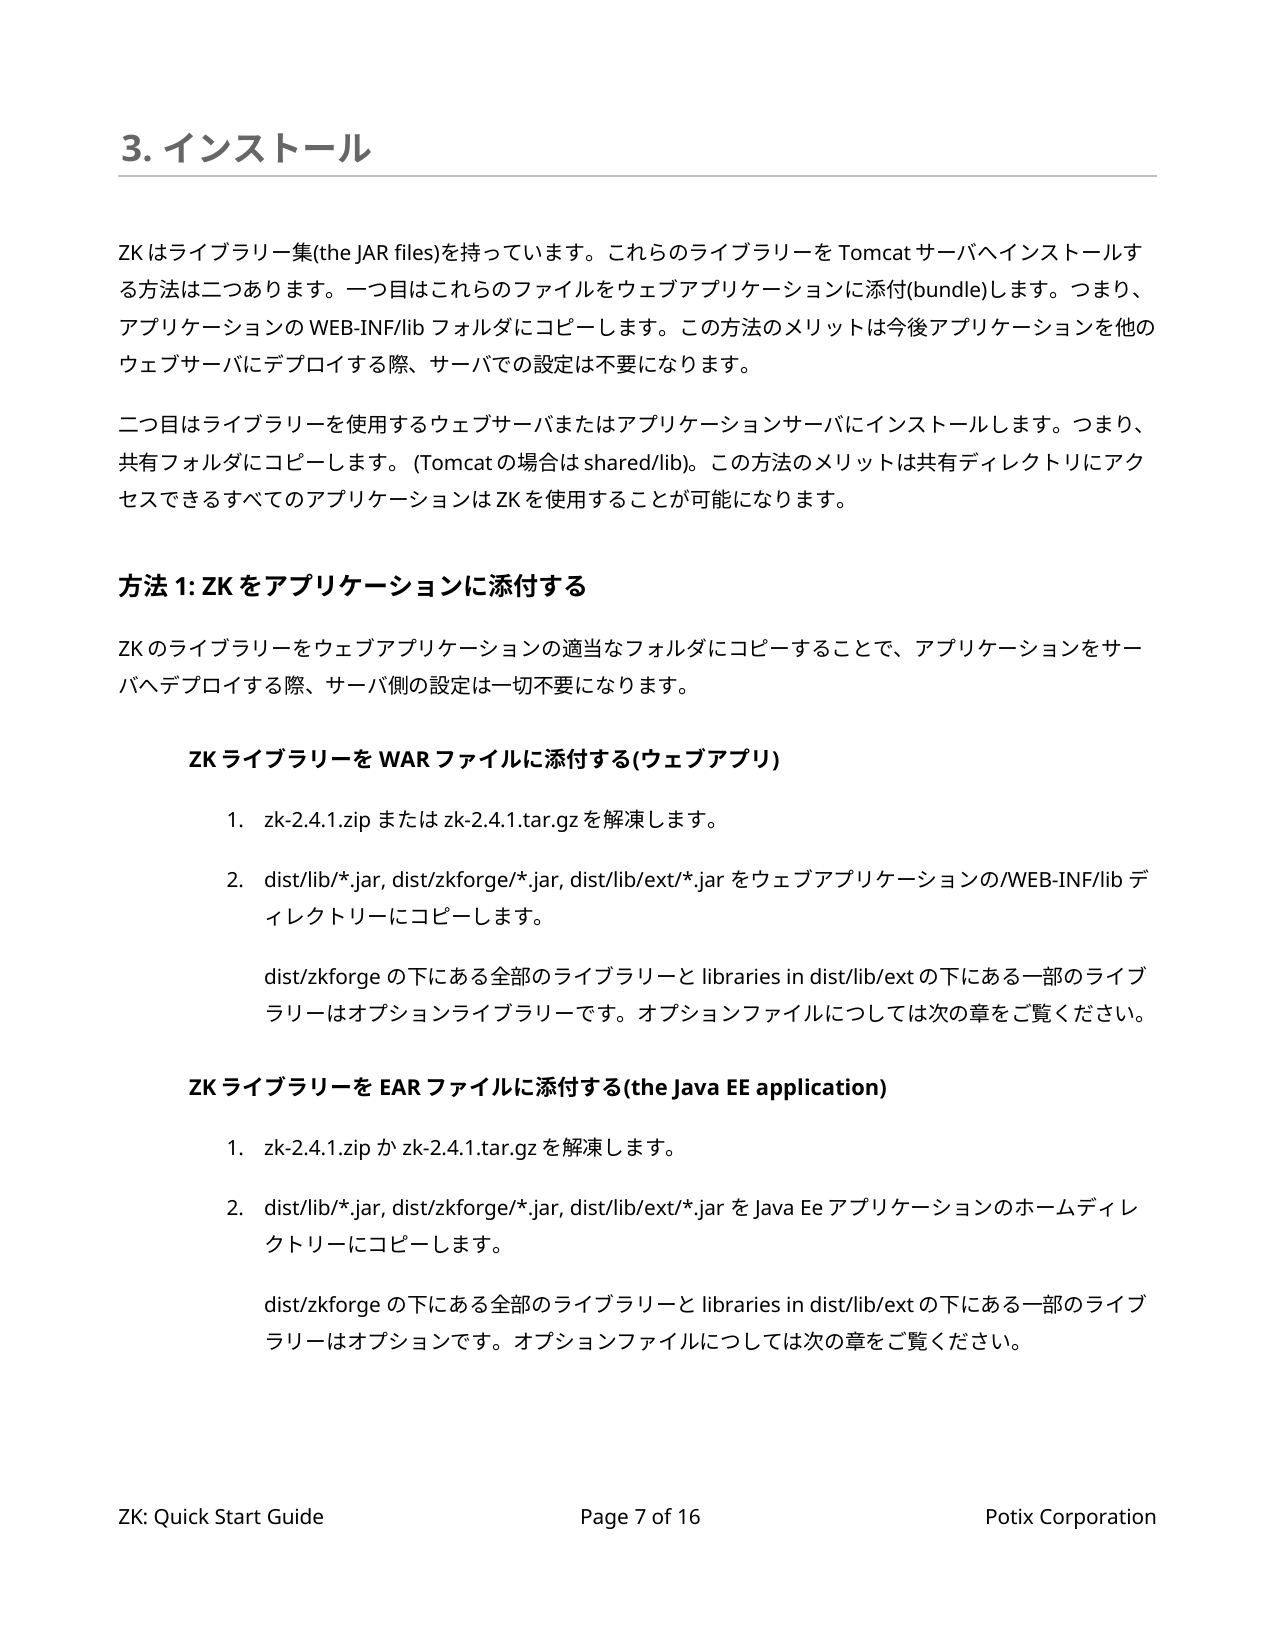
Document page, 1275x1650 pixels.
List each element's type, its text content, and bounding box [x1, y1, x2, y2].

subtitle 3. インストール [118, 118, 1157, 175]
subtitle ZKライブラリーをWARファイルに添付する(ウェブアプリ) [189, 742, 1157, 774]
subtitle 方法 1: ZKをアプリケーションに添付する [118, 567, 1157, 603]
list dist/lib/*.jar, dist/zkforge/*.jar, dist/lib/ext/*.jar をJava Eeアプリケーションのホームディレクトリーにコピーします。 [226, 1191, 1157, 1259]
list zk-2.4.1.zip か zk-2.4.1.tar.gzを解凍します。 [226, 1132, 1157, 1162]
text ZKはライブラリー集(the JAR files)を持っています。これらのライブラリーをTomcatサーバへインストールする方法は二つあります。一つ目はこれらのファイルをウェブアプリケーションに添付(bundle)します。つまり、アプリケーションのWEB-INF/lib フォルダにコピーします。この方法のメリットは今後アプリケーションを他のウェブサーバにデプロイする際、サーバでの設定は不要になります。 [118, 236, 1157, 379]
list dist/lib/*.jar, dist/zkforge/*.jar, dist/lib/ext/*.jar をウェブアプリケーションの/WEB-INF/lib ディレクトリーにコピーします。 [226, 863, 1157, 931]
list zk-2.4.1.zip または zk-2.4.1.tar.gzを解凍します。 [226, 804, 1157, 834]
text 二つ目はライブラリーを使用するウェブサーバまたはアプリケーションサーバにインストールします。つまり、共有フォルダにコピーします。 (Tomcatの場合はshared/lib)。この方法のメリットは共有ディレクトリにアクセスできるすべてのアプリケーションはZKを使用することが可能になります。 [118, 408, 1157, 513]
subtitle ZKライブラリーをEARファイルに添付する(the Java EE application) [189, 1070, 1157, 1102]
text ZKのライブラリーをウェブアプリケーションの適当なフォルダにコピーすることで、アプリケーションをサーバへデプロイする際、サーバ側の設定は一切不要になります。 [118, 632, 1157, 700]
list dist/zkforge の下にある全部のライブラリーとlibraries in dist/lib/extの下にある一部のライブラリーはオプションライブラリーです。オプションファイルにつしては次の章をご覧ください。 [226, 960, 1157, 1028]
list dist/zkforge の下にある全部のライブラリーとlibraries in dist/lib/extの下にある一部のライブラリーはオプションです。オプションファイルにつしては次の章をご覧ください。 [226, 1288, 1157, 1356]
